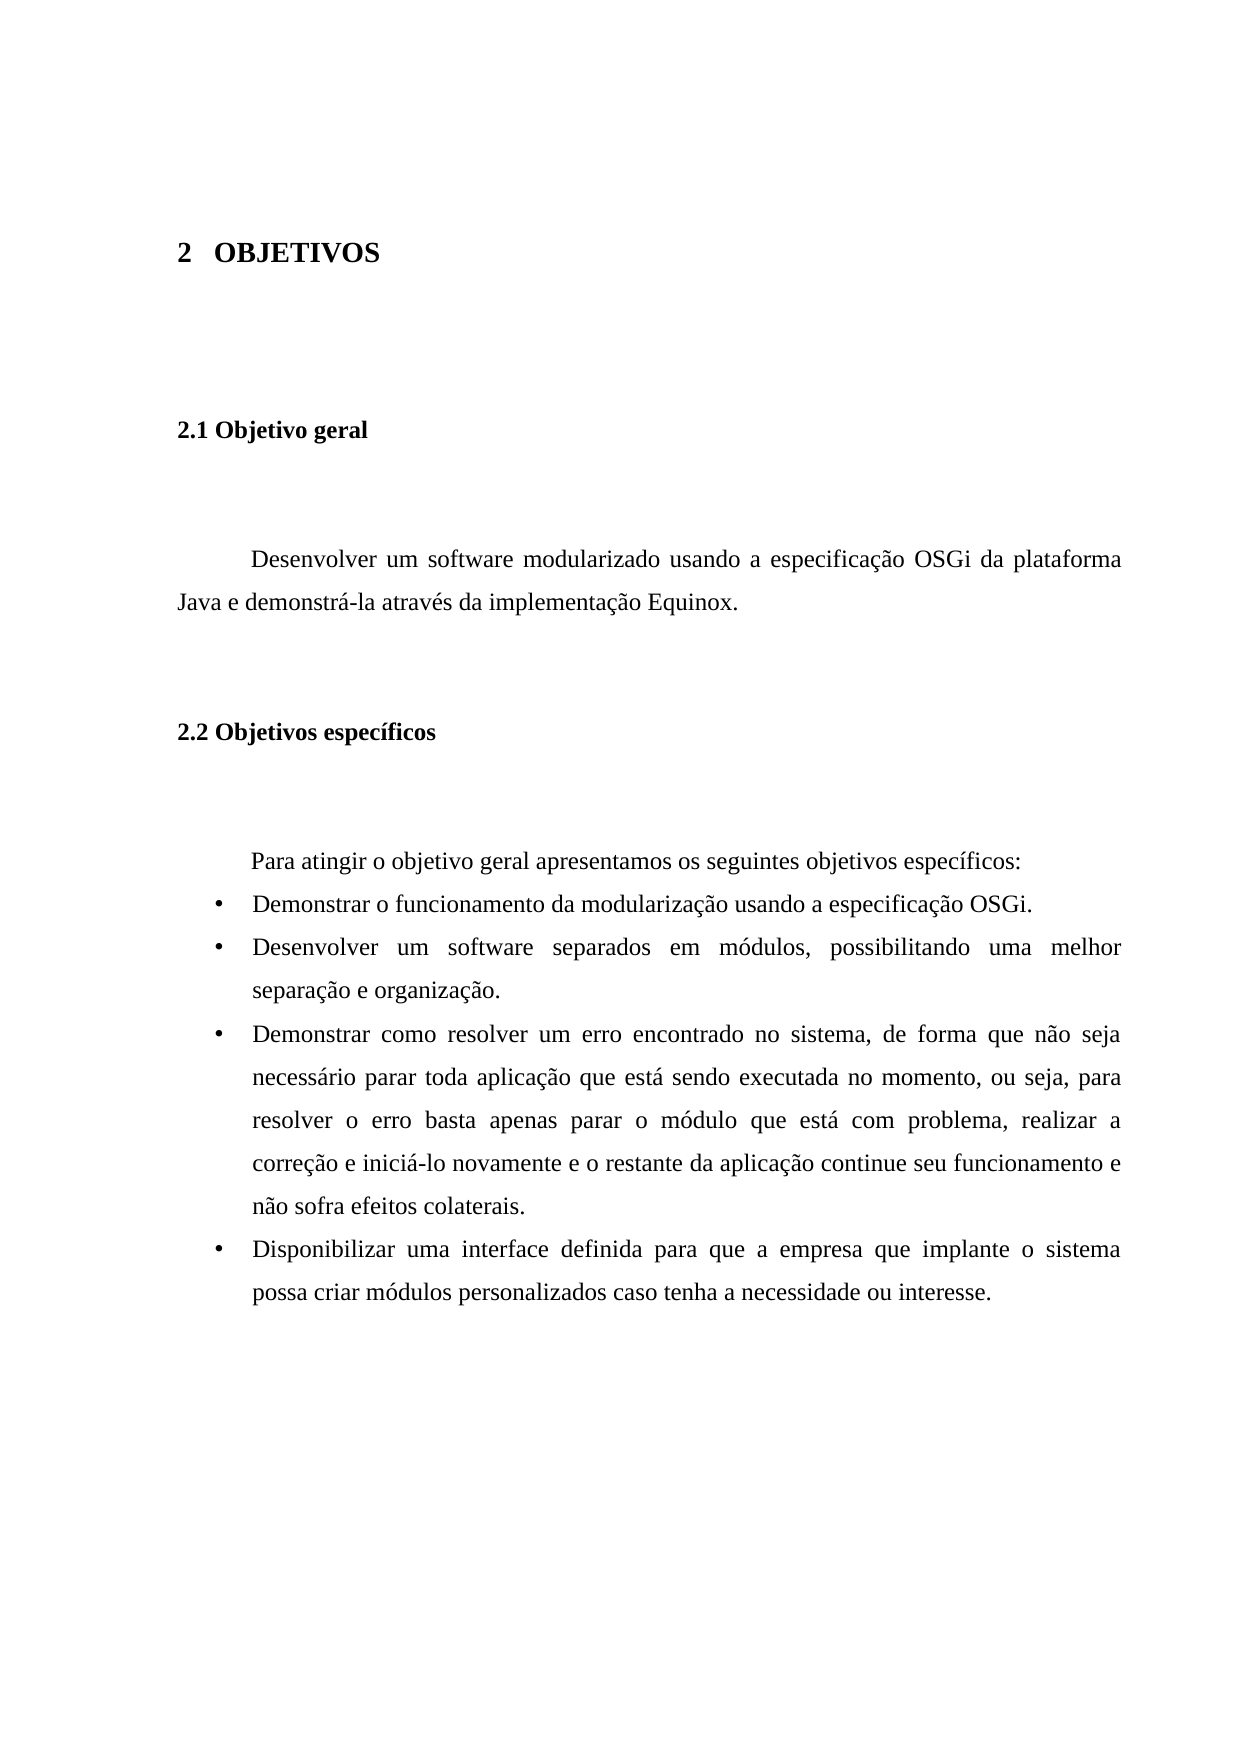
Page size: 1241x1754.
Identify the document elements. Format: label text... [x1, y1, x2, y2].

text Para atingir o objetivo geral apresentamos os seguintes objetivos específicos: [177, 846, 1122, 875]
subtitle 2.1 Objetivo geral [177, 415, 1122, 444]
subtitle 2.2 Objetivos específicos [177, 717, 1122, 746]
list Demonstrar como resolver um erro encontrado no sistema, de forma que não seja necessário parar toda aplicação que está sendo executada no momento, ou seja, para resolver o erro basta apenas parar o módulo que está com problema, realizar a correção e iniciá-lo novamente e o restante da aplicação continue seu funcionamento e não sofra efeitos colaterais. [214, 1019, 1122, 1220]
list Demonstrar o funcionamento da modularização usando a especificação OSGi. [214, 889, 1122, 918]
list Desenvolver um software separados em módulos, possibilitando uma melhor separação e organização. [214, 932, 1122, 1004]
text Desenvolver um software modularizado usando a especificação OSGi da plataforma Java e demonstrá-la através da implementação Equinox. [177, 544, 1122, 616]
list Disponibilizar uma interface definida para que a empresa que implante o sistema possa criar módulos personalizados caso tenha a necessidade ou interesse. [214, 1234, 1122, 1306]
title Objetivos [177, 235, 1122, 269]
